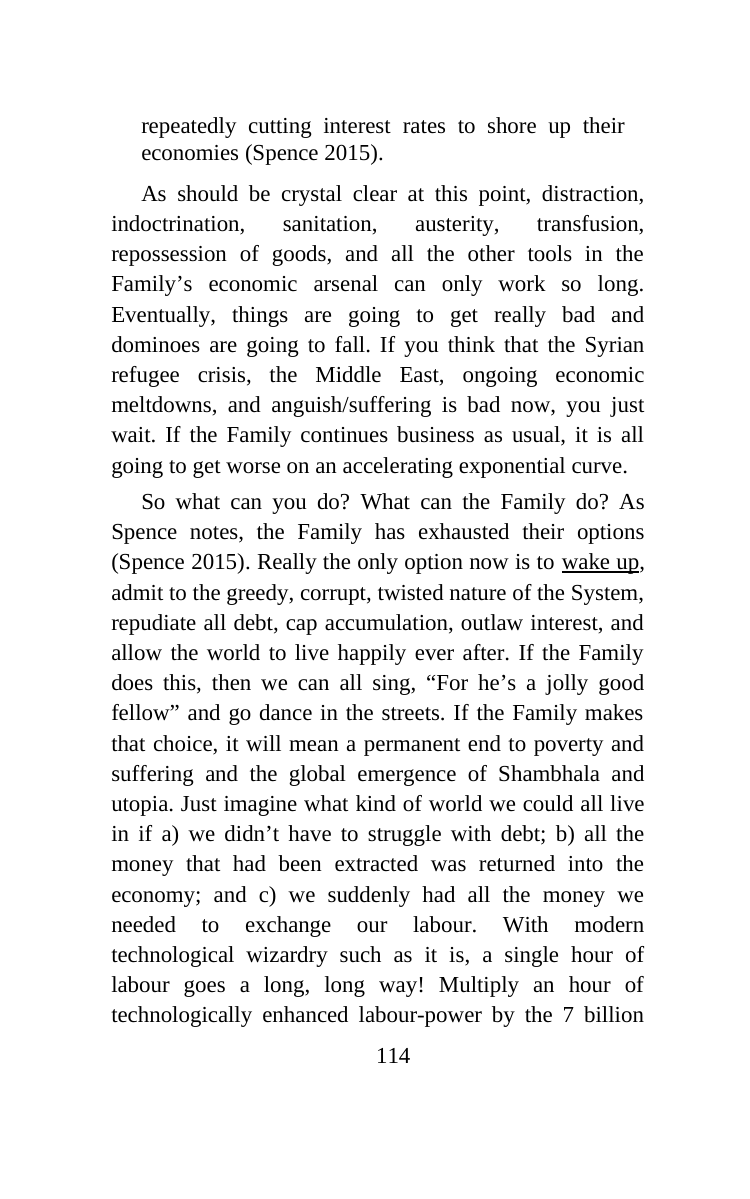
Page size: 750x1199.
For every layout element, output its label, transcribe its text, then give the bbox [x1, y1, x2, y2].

text As should be crystal clear at this point, distraction, indoctrination, sanitation, austerity, transfusion, repossession of goods, and all the other tools in the Family’s economic arsenal can only work so long. Eventually, things are going to get really bad and dominoes are going to fall. If you think that the Syrian refugee crisis, the Middle East, ongoing economic meltdowns, and anguish/suffering is bad now, you just wait. If the Family continues business as usual, it is all going to get worse on an accelerating exponential curve. [111, 180, 645, 478]
text repeatedly cutting interest rates to shore up their economies (Spence 2015). [141, 112, 626, 165]
text So what can you do? What can the Family do? As Spence notes, the Family has exhausted their options (Spence 2015). Really the only option now is to wake up, admit to the greedy, corrupt, twisted nature of the System, repudiate all debt, cap accumulation, outlaw interest, and allow the world to live happily ever after. If the Family does this, then we can all sing, “For he’s a jolly good fellow” and go dance in the streets. If the Family makes that choice, it will mean a permanent end to poverty and suffering and the global emergence of Shambhala and utopia. Just imagine what kind of world we could all live in if a) we didn’t have to struggle with debt; b) all the money that had been extracted was returned into the economy; and c) we suddenly had all the money we needed to exchange our labour. With modern technological wizardry such as it is, a single hour of labour goes a long, long way! Multiply an hour of technologically enhanced labour-power by the 7 billion [111, 488, 645, 1028]
